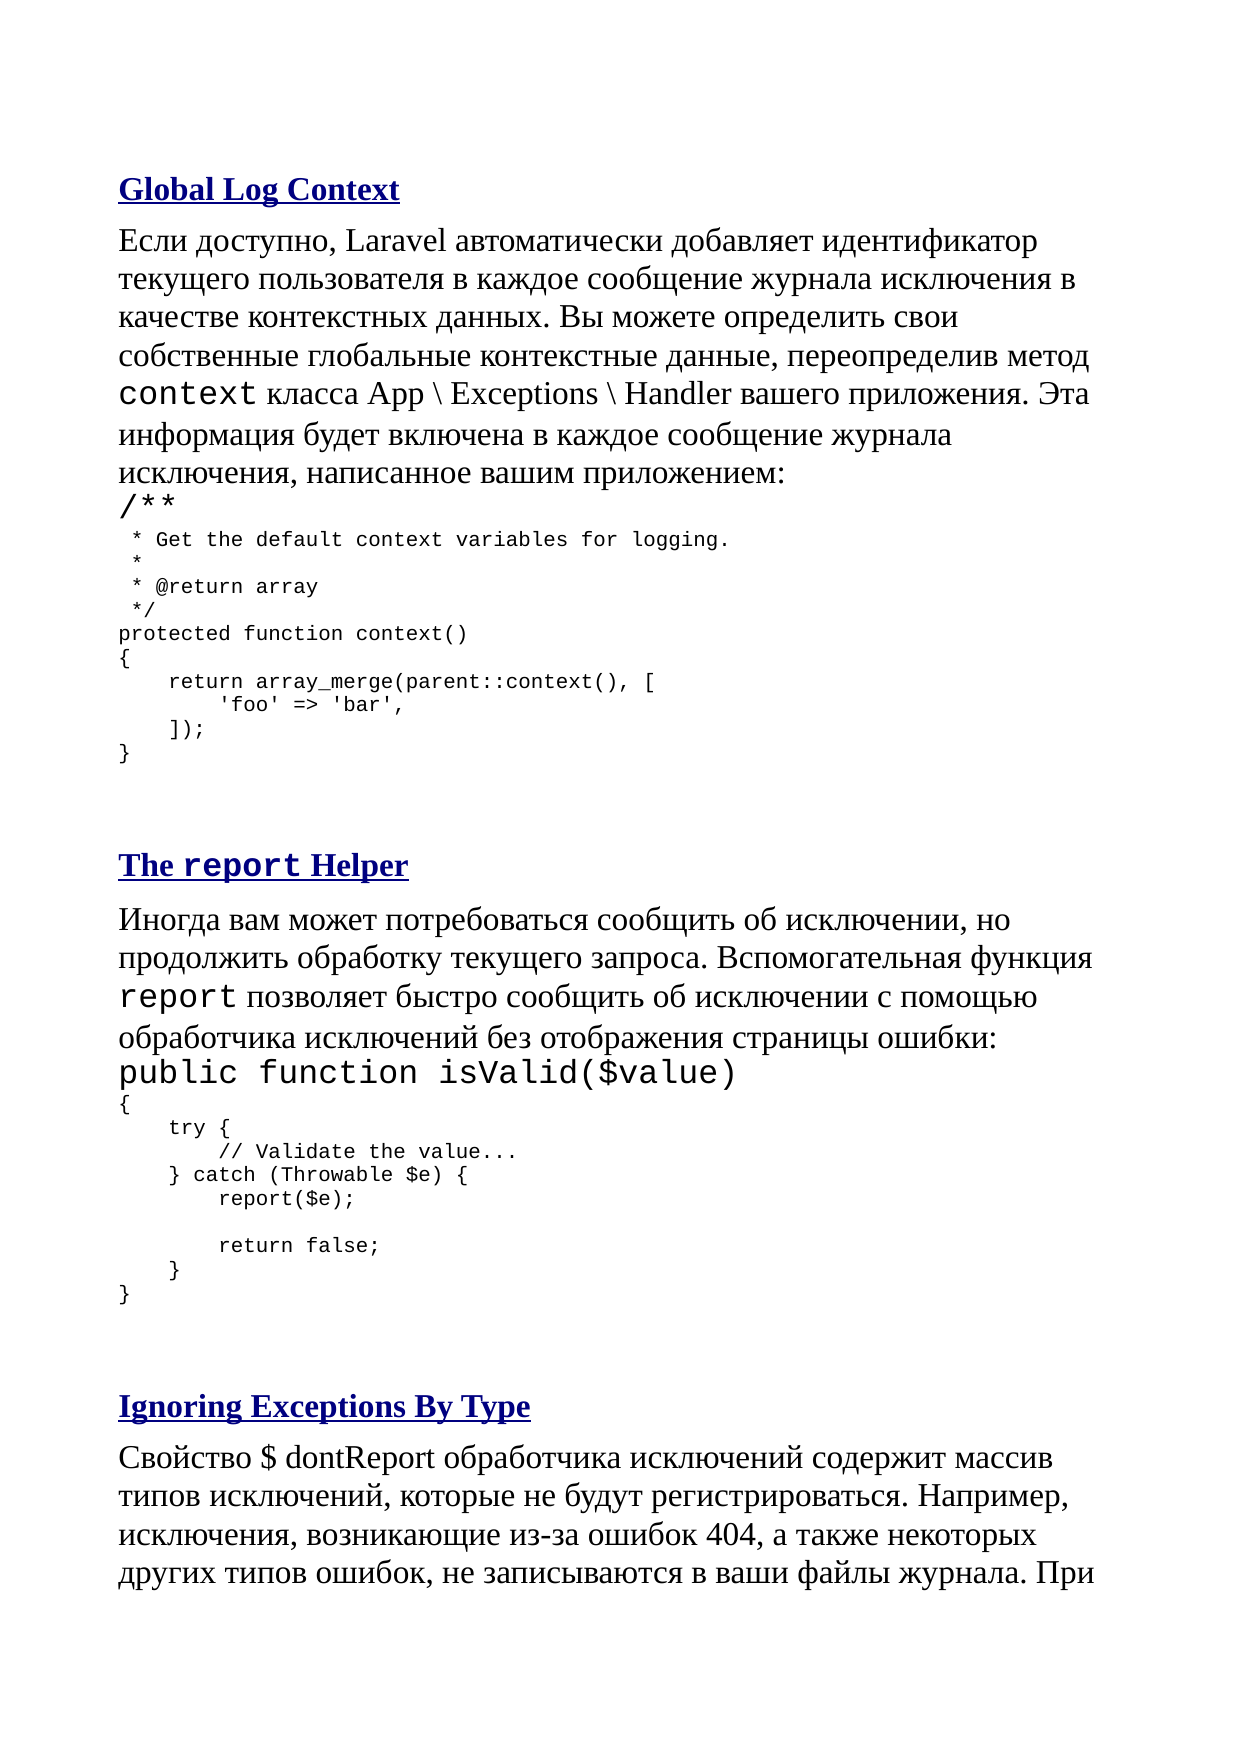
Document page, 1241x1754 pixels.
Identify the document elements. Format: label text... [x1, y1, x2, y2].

text Если доступно, Laravel автоматически добавляет идентификатор текущего пользователя в каждое сообщение журнала исключения в качестве контекстных данных. Вы можете определить свои собственные глобальные контекстные данные, переопределив метод context класса App \ Exceptions \ Handler вашего приложения. Эта информация будет включена в каждое сообщение журнала исключения, написанное вашим приложением: /** [118, 220, 1122, 529]
text // Validate the value... [118, 1141, 1122, 1164]
text } [118, 1283, 1122, 1306]
text * [118, 552, 1122, 576]
text Иногда вам может потребоваться сообщить об исключении, но продолжить обработку текущего запроса. Вспомогательная функция report позволяет быстро сообщить об исключении с помощью обработчика исключений без отображения страницы ошибки: public function isValid($value) [118, 899, 1122, 1093]
text protected function context() [118, 623, 1122, 647]
subtitle Ignoring Exceptions By Type [118, 1387, 1122, 1425]
text } catch (Throwable $e) { [118, 1164, 1122, 1188]
text */ [118, 600, 1122, 623]
subtitle Global Log Context [118, 169, 1122, 207]
subtitle The report Helper [118, 846, 1122, 887]
text } [118, 1259, 1122, 1283]
text ]); [118, 718, 1122, 742]
text } [118, 742, 1122, 765]
text * Get the default context variables for logging. [118, 529, 1122, 552]
text Свойство $ dontReport обработчика исключений содержит массив типов исключений, которые не будут регистрироваться. Например, исключения, возникающие из-за ошибок 404, а также некоторых других типов ошибок, не записываются в ваши файлы журнала. При [118, 1437, 1122, 1591]
text { [118, 1093, 1122, 1117]
text { [118, 647, 1122, 671]
text * @return array [118, 576, 1122, 600]
text return array_merge(parent::context(), [ [118, 671, 1122, 694]
text report($e); [118, 1188, 1122, 1212]
text try { [118, 1117, 1122, 1141]
text 'foo' => 'bar', [118, 694, 1122, 718]
text return false; [118, 1235, 1122, 1259]
